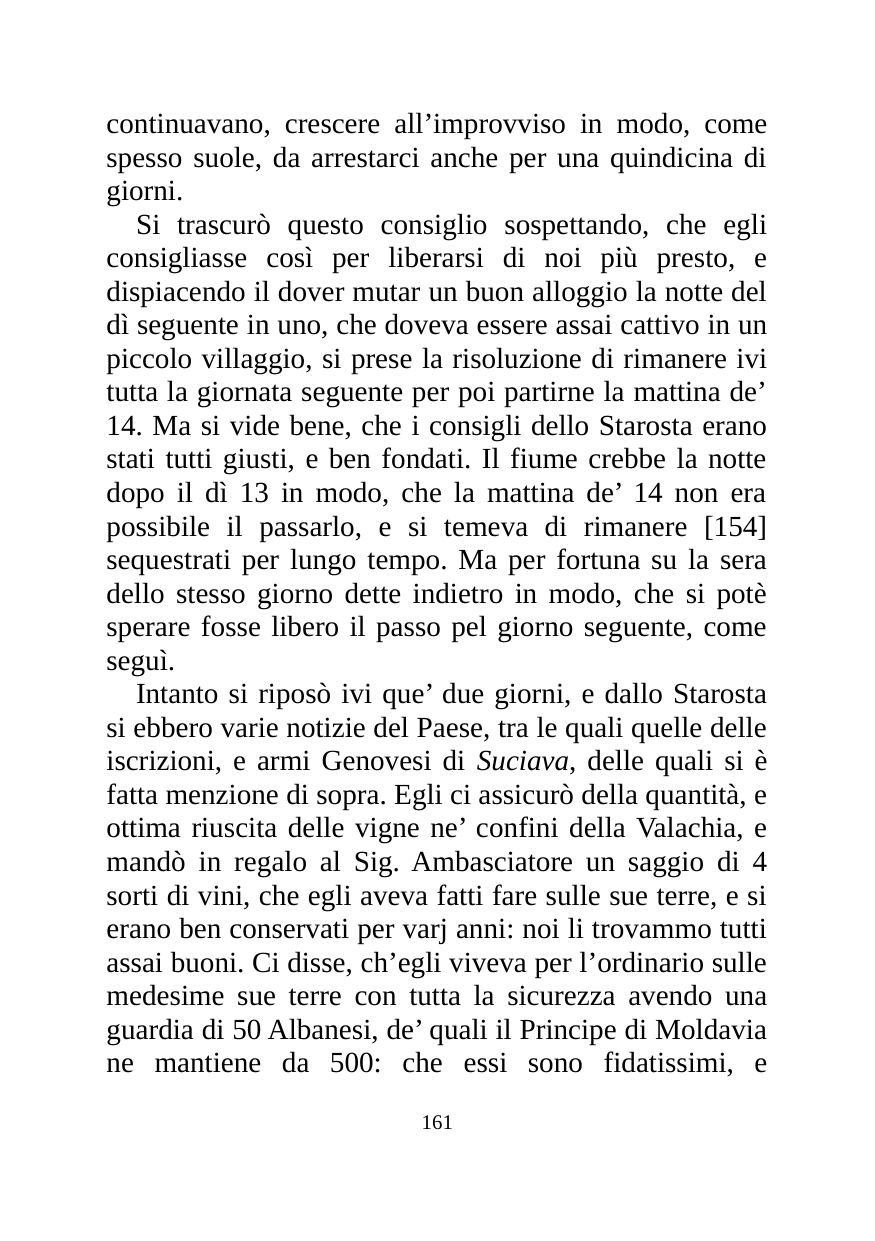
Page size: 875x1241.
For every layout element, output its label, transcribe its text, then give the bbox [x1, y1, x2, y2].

text Intanto si riposò ivi que’ due giorni, e dallo Starosta si ebbero varie notizie del Paese, tra le quali quelle delle iscrizioni, e armi Genovesi di Suciava, delle quali si è fatta menzione di sopra. Egli ci assicurò della quantità, e ottima riuscita delle vigne ne’ confini della Valachia, e mandò in regalo al Sig. Ambasciatore un saggio di 4 sorti di vini, che egli aveva fatti fare sulle sue terre, e si erano ben conservati per varj anni: noi li trovammo tutti assai buoni. Ci disse, ch’egli viveva per l’ordinario sulle medesime sue terre con tutta la sicurezza avendo una guardia di 50 Albanesi, de’ quali il Principe di Moldavia ne mantiene da 500: che essi sono fidatissimi, e [106, 676, 768, 1079]
text Si trascurò questo consiglio sospettando, che egli consigliasse così per liberarsi di noi più presto, e dispiacendo il dover mutar un buon alloggio la notte del dì seguente in uno, che doveva essere assai cattivo in un piccolo villaggio, si prese la risoluzione di rimanere ivi tutta la giornata seguente per poi partirne la mattina de’ 14. Ma si vide bene, che i consigli dello Starosta erano stati tutti giusti, e ben fondati. Il fiume crebbe la notte dopo il dì 13 in modo, che la mattina de’ 14 non era possibile il passarlo, e si temeva di rimanere [154] sequestrati per lungo tempo. Ma per fortuna su la sera dello stesso giorno dette indietro in modo, che si potè sperare fosse libero il passo pel giorno seguente, come seguì. [106, 207, 768, 676]
text continuavano, crescere all’improvviso in modo, come spesso suole, da arrestarci anche per una quindicina di giorni. [106, 106, 768, 207]
